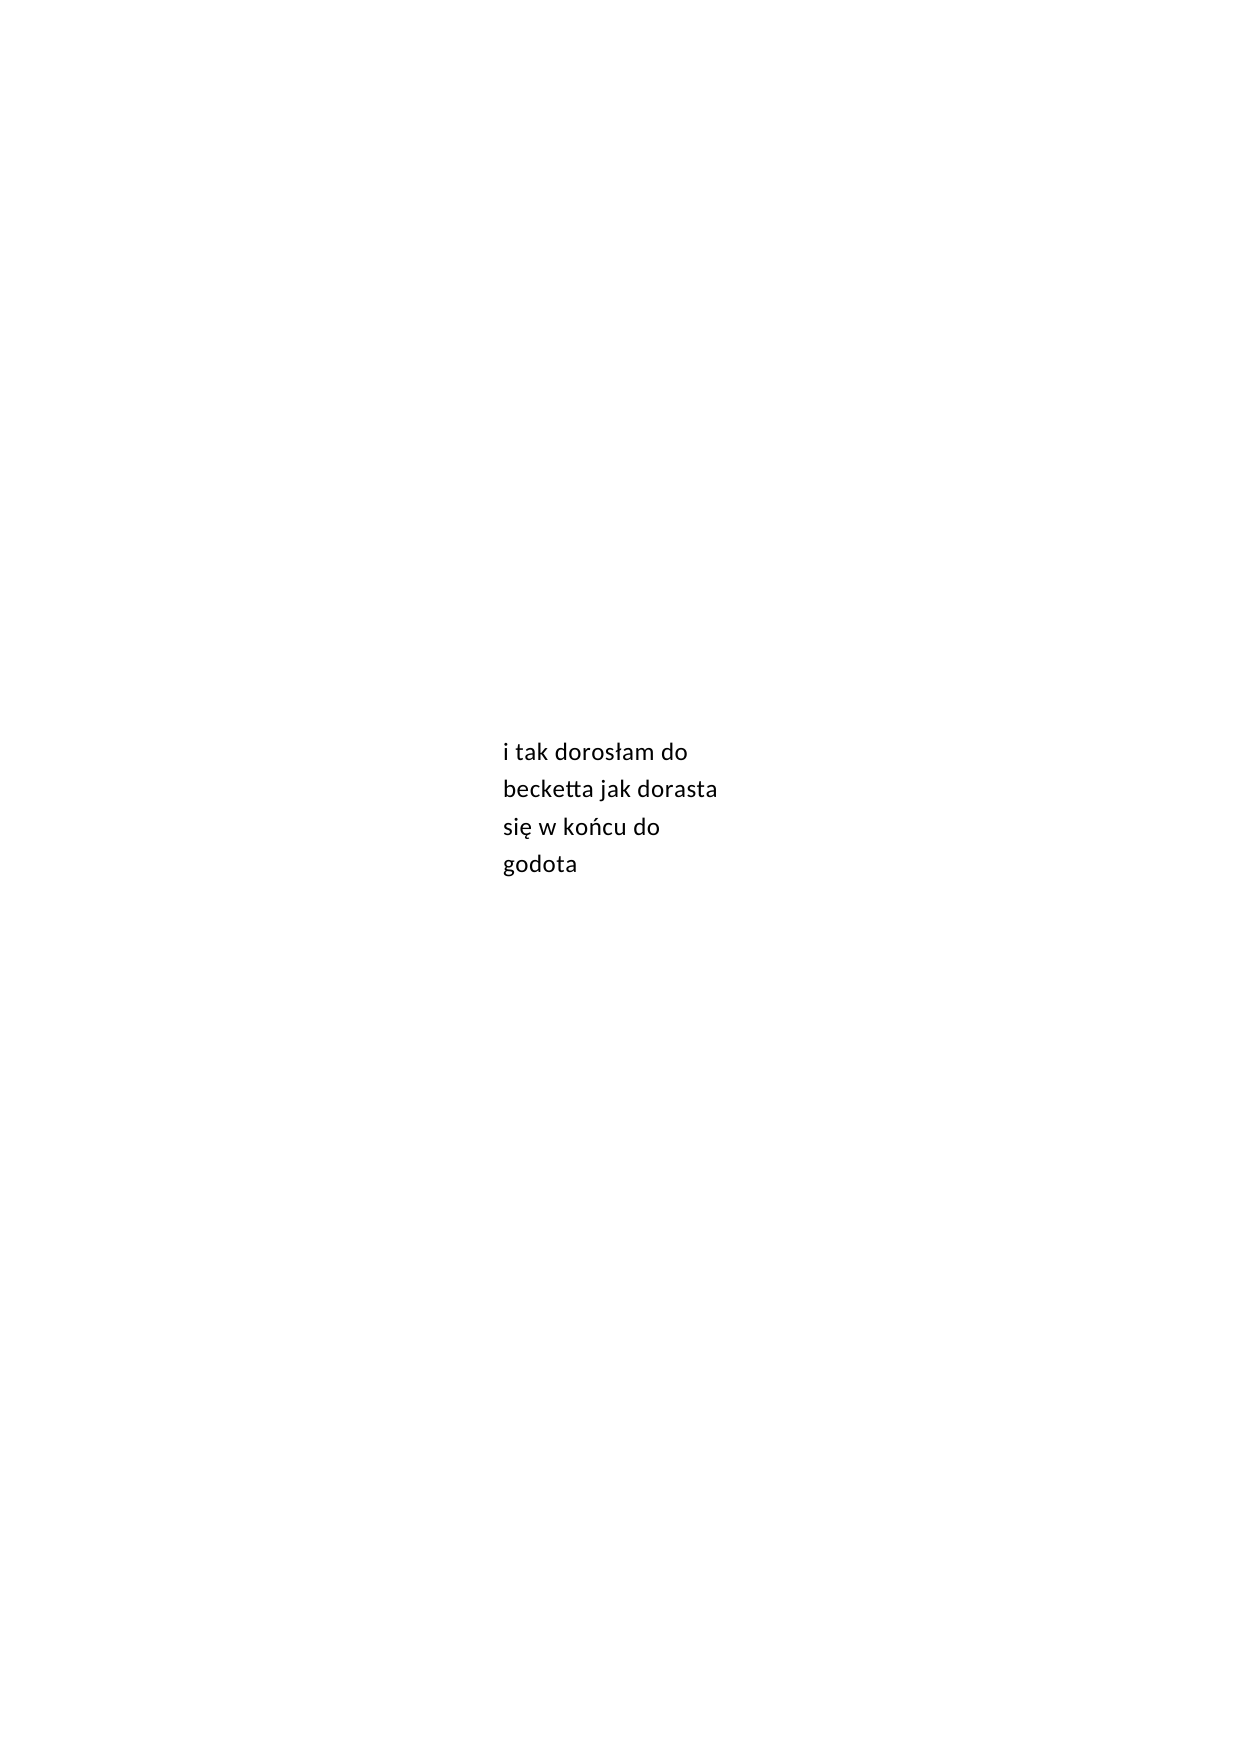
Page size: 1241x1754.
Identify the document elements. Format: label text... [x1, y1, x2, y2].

text i tak dorosłam do becketta jak dorasta się w końcu do godota [503, 730, 719, 880]
